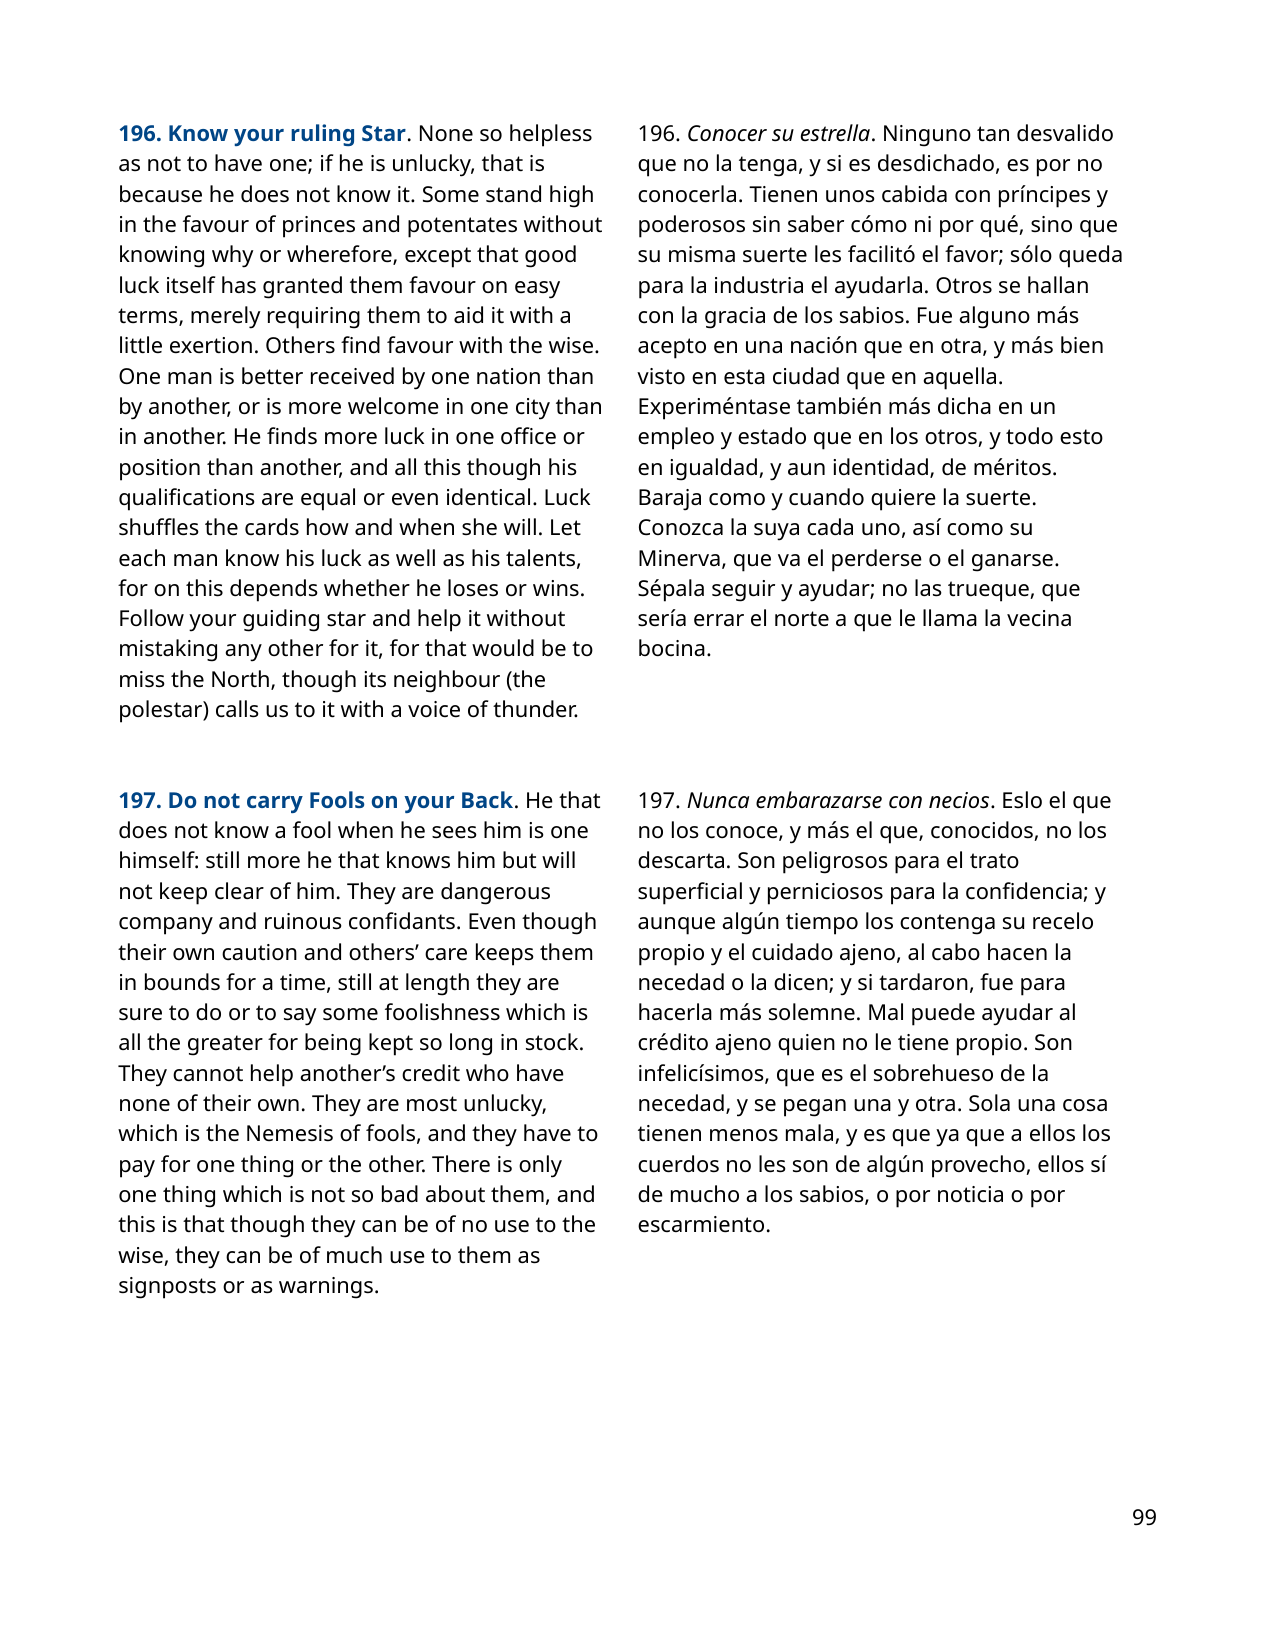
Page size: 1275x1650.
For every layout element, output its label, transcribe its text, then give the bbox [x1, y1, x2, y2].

table_cell 197. Do not carry Fools on your Back. He that does not know a fool when he sees him is one himself: still more he that knows him but will not keep clear of him. They are dangerous company and ruinous confidants. Even though their own caution and others’ care keeps them in bounds for a time, still at length they are sure to do or to say some foolishness which is all the greater for being kept so long in stock. They cannot help another’s credit who have none of their own. They are most unlucky, which is the Nemesis of fools, and they have to pay for one thing or the other. There is only one thing which is not so bad about them, and this is that though they can be of no use to the wise, they can be of much use to them as signposts or as warnings. [118, 785, 637, 1300]
table_cell 197. Nunca embarazarse con necios. Eslo el que no los conoce, y más el que, conocidos, no los descarta. Son peligrosos para el trato superficial y perniciosos para la confidencia; y aunque algún tiempo los contenga su recelo propio y el cuidado ajeno, al cabo hacen la necedad o la dicen; y si tardaron, fue para hacerla más solemne. Mal puede ayudar al crédito ajeno quien no le tiene propio. Son infelicísimos, que es el sobrehueso de la necedad, y se pegan una y otra. Sola una cosa tienen menos mala, y es que ya que a ellos los cuerdos no les son de algún provecho, ellos sí de mucho a los sabios, o por noticia o por escarmiento. [638, 785, 1157, 1300]
table_cell 196. Conocer su estrella. Ninguno tan desvalido que no la tenga, y si es desdichado, es por no conocerla. Tienen unos cabida con príncipes y poderosos sin saber cómo ni por qué, sino que su misma suerte les facilitó el favor; sólo queda para la industria el ayudarla. Otros se hallan con la gracia de los sabios. Fue alguno más acepto en una nación que en otra, y más bien visto en esta ciudad que en aquella. Experiméntase también más dicha en un empleo y estado que en los otros, y todo esto en igualdad, y aun identidad, de méritos. Baraja como y cuando quiere la suerte. Conozca la suya cada uno, así como su Minerva, que va el perderse o el ganarse. Sépala seguir y ayudar; no las trueque, que sería errar el norte a que le llama la vecina bocina. [638, 118, 1157, 785]
table_cell 196. Know your ruling Star. None so helpless as not to have one; if he is unlucky, that is because he does not know it. Some stand high in the favour of princes and potentates without knowing why or wherefore, except that good luck itself has granted them favour on easy terms, merely requiring them to aid it with a little exertion. Others find favour with the wise. One man is better received by one nation than by another, or is more welcome in one city than in another. He finds more luck in one office or position than another, and all this though his qualifications are equal or even identical. Luck shuffles the cards how and when she will. Let each man know his luck as well as his talents, for on this depends whether he loses or wins. Follow your guiding star and help it without mistaking any other for it, for that would be to miss the North, though its neighbour (the polestar) calls us to it with a voice of thunder. [118, 118, 637, 785]
